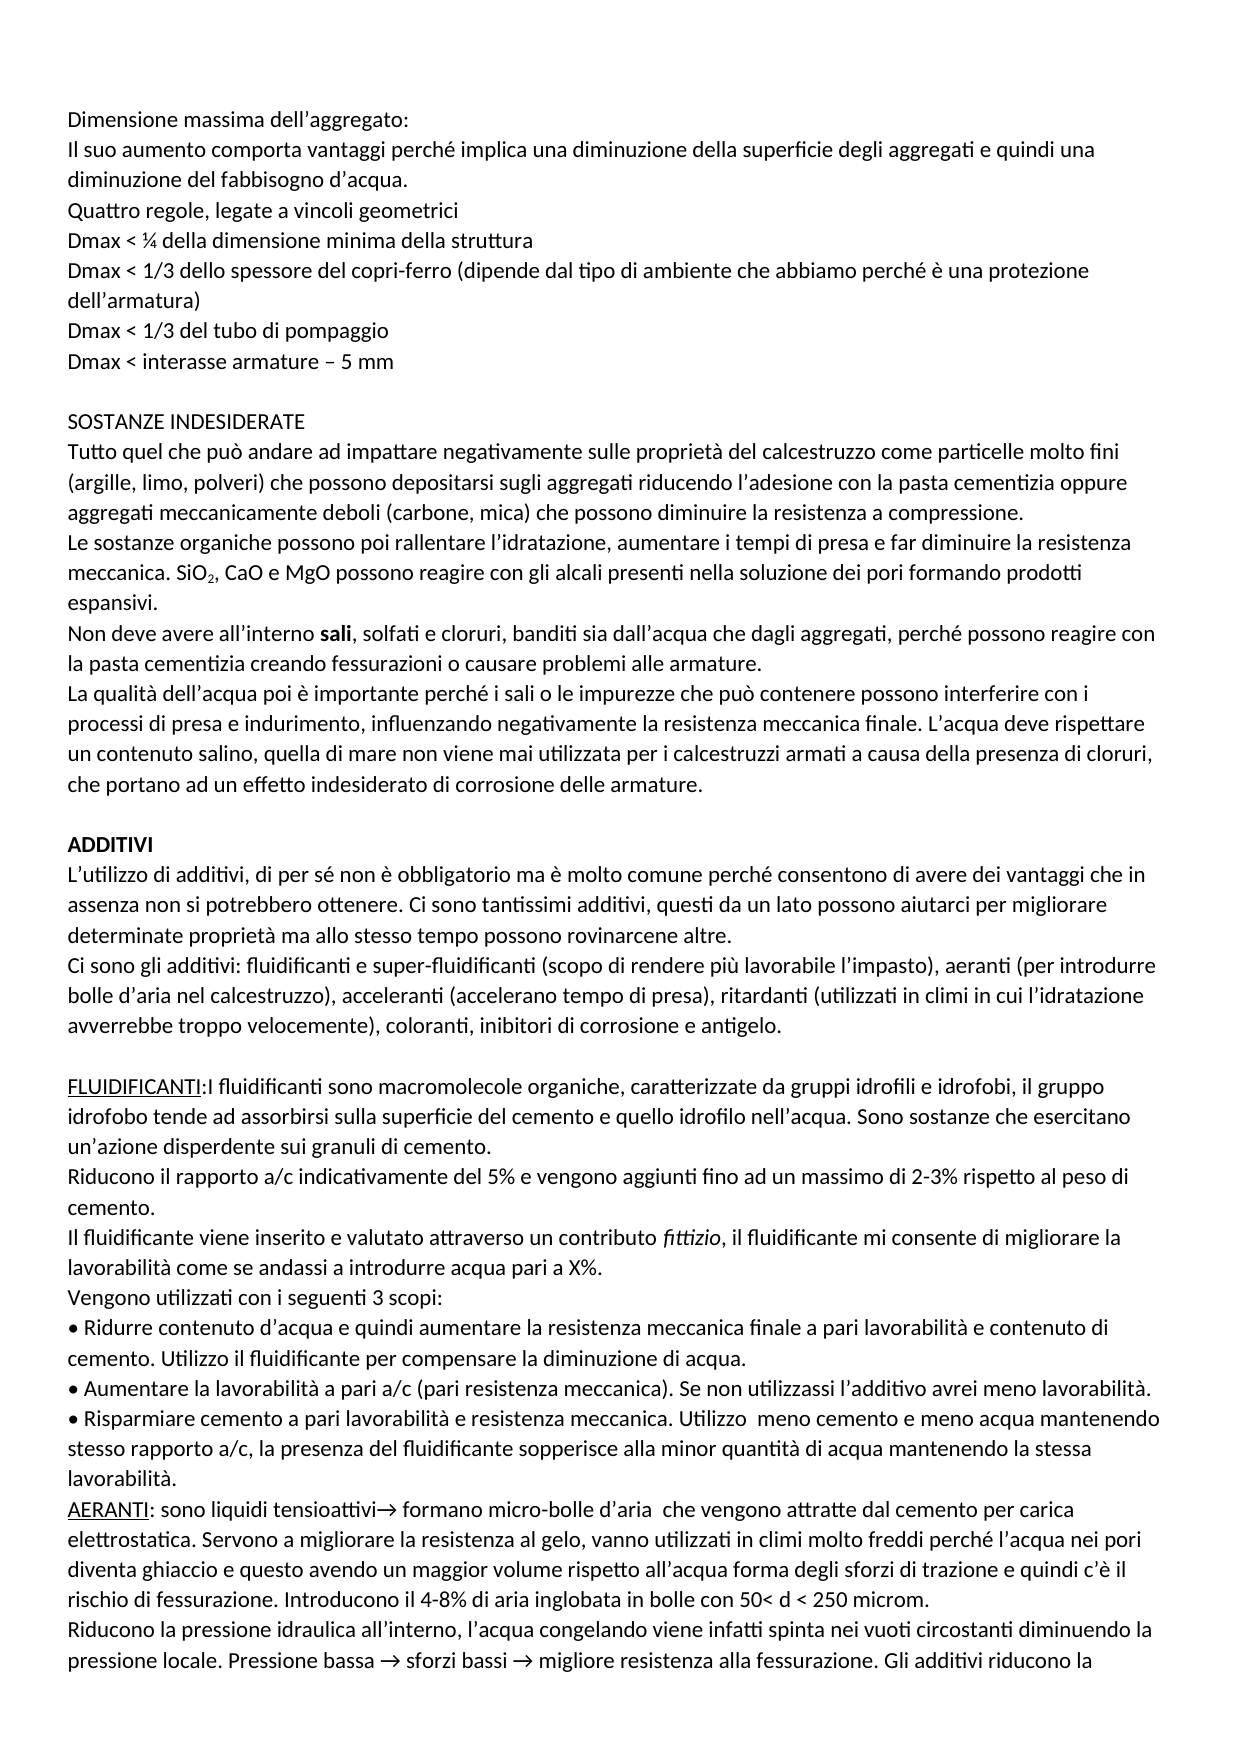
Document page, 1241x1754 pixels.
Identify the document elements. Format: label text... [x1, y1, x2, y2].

text Dimensione massima dell’aggregato: Il suo aumento comporta vantaggi perché implica una diminuzione della superficie degli aggregati e quindi una diminuzione del fabbisogno d’acqua. Quattro regole, legate a vincoli geometrici Dmax < ¼ della dimensione minima della struttura Dmax < 1/3 dello spessore del copri-ferro (dipende dal tipo di ambiente che abbiamo perché è una protezione dell’armatura) Dmax < 1/3 del tubo di pompaggio Dmax < interasse armature – 5 mm SOSTANZE INDESIDERATE Tutto quel che può andare ad impattare negativamente sulle proprietà del calcestruzzo come particelle molto fini (argille, limo, polveri) che possono depositarsi sugli aggregati riducendo l’adesione con la pasta cementizia oppure aggregati meccanicamente deboli (carbone, mica) che possono diminuire la resistenza a compressione. Le sostanze organiche possono poi rallentare l’idratazione, aumentare i tempi di presa e far diminuire la resistenza meccanica. SiO2, CaO e MgO possono reagire con gli alcali presenti nella soluzione dei pori formando prodotti espansivi. Non deve avere all’interno sali, solfati e cloruri, banditi sia dall’acqua che dagli aggregati, perché possono reagire con la pasta cementizia creando fessurazioni o causare problemi alle armature. La qualità dell’acqua poi è importante perché i sali o le impurezze che può contenere possono interferire con i processi di presa e indurimento, influenzando negativamente la resistenza meccanica finale. L’acqua deve rispettare un contenuto salino, quella di mare non viene mai utilizzata per i calcestruzzi armati a causa della presenza di cloruri, che portano ad un effetto indesiderato di corrosione delle armature. ADDITIVI L’utilizzo di additivi, di per sé non è obbligatorio ma è molto comune perché consentono di avere dei vantaggi che in assenza non si potrebbero ottenere. Ci sono tantissimi additivi, questi da un lato possono aiutarci per migliorare determinate proprietà ma allo stesso tempo possono rovinarcene altre. Ci sono gli additivi: fluidificanti e super-fluidificanti (scopo di rendere più lavorabile l’impasto), aeranti (per introdurre bolle d’aria nel calcestruzzo), acceleranti (accelerano tempo di presa), ritardanti (utilizzati in climi in cui l’idratazione avverrebbe troppo velocemente), coloranti, inibitori di corrosione e antigelo. FLUIDIFICANTI:I fluidificanti sono macromolecole organiche, caratterizzate da gruppi idrofili e idrofobi, il gruppo idrofobo tende ad assorbirsi sulla superficie del cemento e quello idrofilo nell’acqua. Sono sostanze che esercitano un’azione disperdente sui granuli di cemento. Riducono il rapporto a/c indicativamente del 5% e vengono aggiunti fino ad un massimo di 2-3% rispetto al peso di cemento. Il fluidificante viene inserito e valutato attraverso un contributo fittizio, il fluidificante mi consente di migliorare la lavorabilità come se andassi a introdurre acqua pari a X%. Vengono utilizzati con i seguenti 3 scopi: • Ridurre contenuto d’acqua e quindi aumentare la resistenza meccanica finale a pari lavorabilità e contenuto di cemento. Utilizzo il fluidificante per compensare la diminuzione di acqua. • Aumentare la lavorabilità a pari a/c (pari resistenza meccanica). Se non utilizzassi l’additivo avrei meno lavorabilità. • Risparmiare cemento a pari lavorabilità e resistenza meccanica. Utilizzo meno cemento e meno acqua mantenendo stesso rapporto a/c, la presenza del fluidificante sopperisce alla minor quantità di acqua mantenendo la stessa lavorabilità. AERANTI: sono liquidi tensioattivi→ formano micro-bolle d’aria che vengono attratte dal cemento per carica elettrostatica. Servono a migliorare la resistenza al gelo, vanno utilizzati in climi molto freddi perché l’acqua nei pori diventa ghiaccio e questo avendo un maggior volume rispetto all’acqua forma degli sforzi di trazione e quindi c’è il rischio di fessurazione. Introducono il 4-8% di aria inglobata in bolle con 50< d < 250 microm. Riducono la pressione idraulica all’interno, l’acqua congelando viene infatti spinta nei vuoti circostanti diminuendo la pressione locale. Pressione bassa → sforzi bassi → migliore resistenza alla fessurazione. Gli additivi riducono la [67, 75, 1165, 1674]
